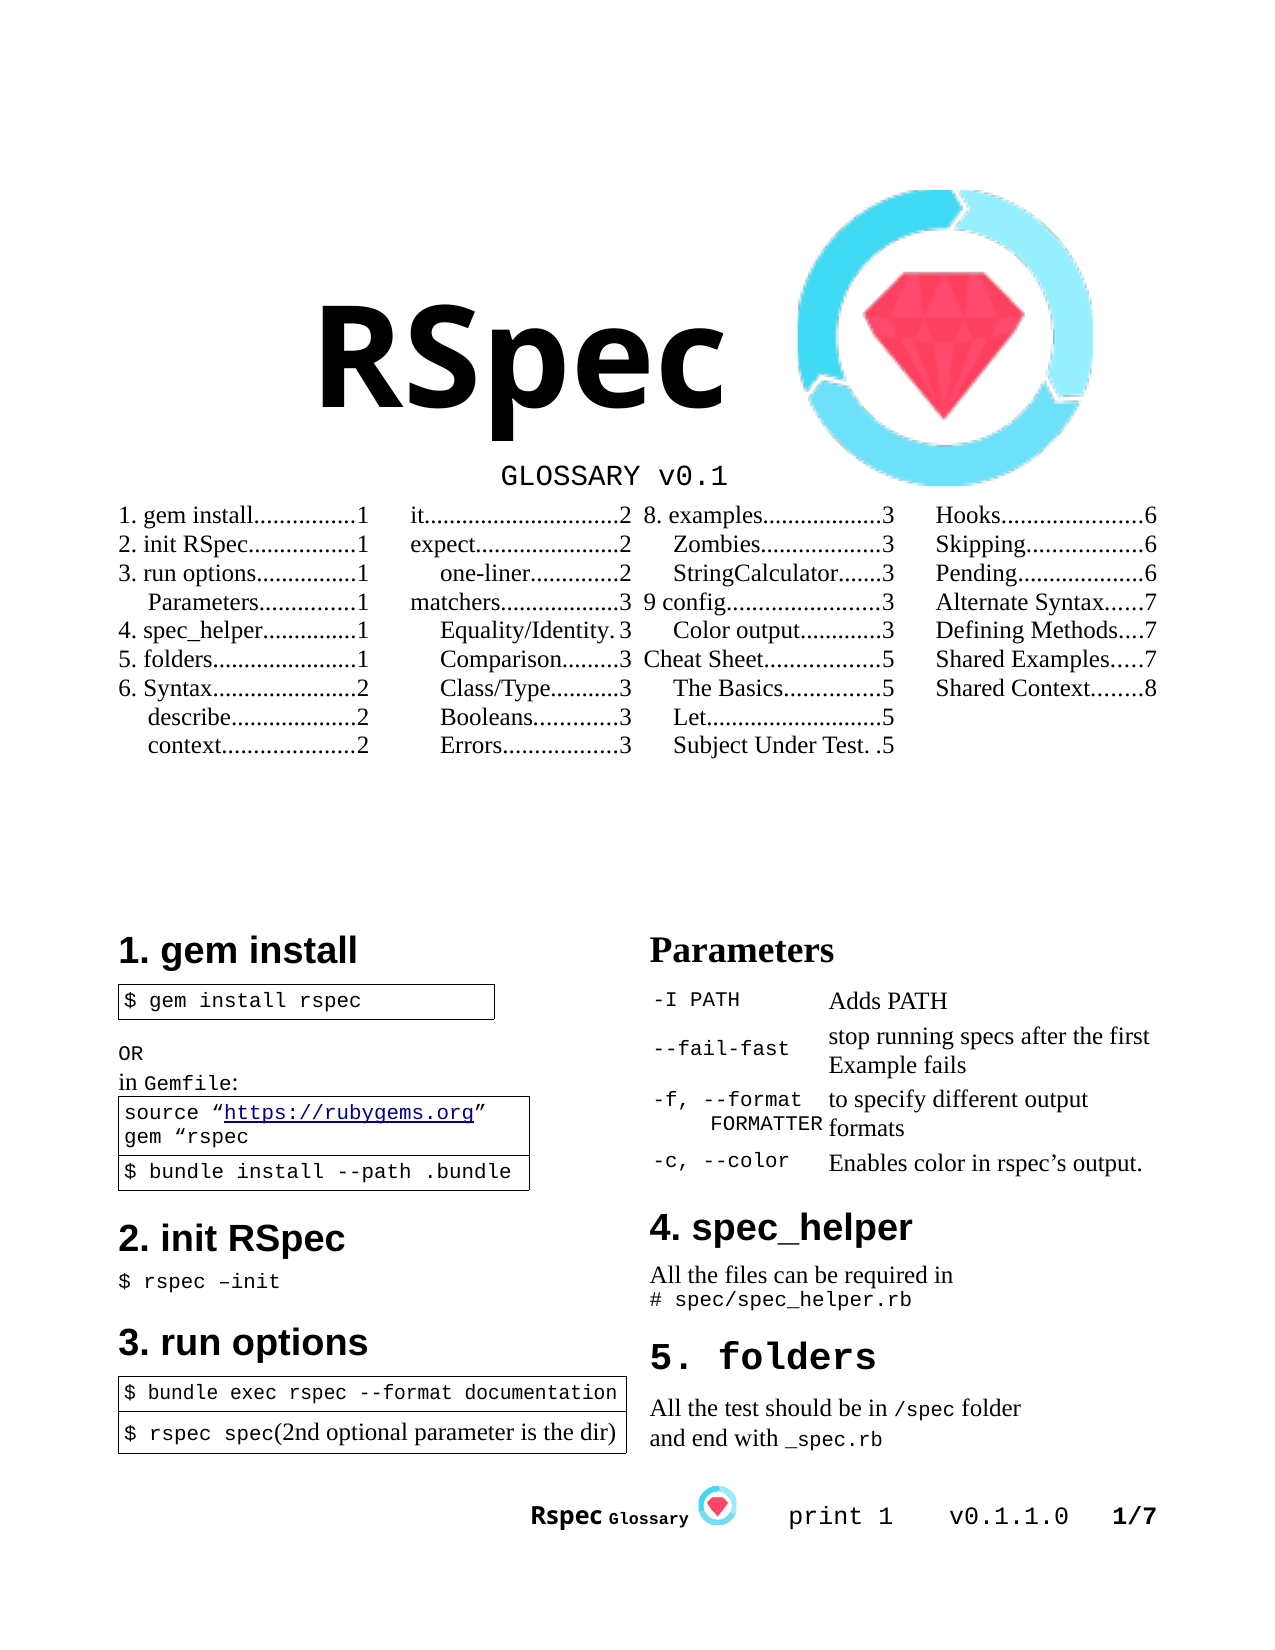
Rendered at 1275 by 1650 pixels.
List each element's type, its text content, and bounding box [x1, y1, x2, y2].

text Parameters 1 [148, 587, 369, 615]
text 8. examples 3 [643, 500, 894, 529]
picture [698, 1486, 737, 1525]
table_cell Enables color in rspec’s output. [825, 1145, 1156, 1179]
text Subject Under Test 5 [673, 730, 894, 759]
table_header RSpec GLOSSARY v0.1 [118, 175, 733, 500]
table_cell --fail-fast [649, 1018, 825, 1081]
text StringCalculator 3 [673, 558, 894, 587]
text The Basics 5 [673, 673, 894, 702]
table_header -I PATH [649, 984, 825, 1018]
text in Gemfile: [118, 1067, 626, 1096]
subtitle 2. init RSpec [118, 1215, 626, 1259]
text 6. Syntax 2 [118, 673, 369, 702]
subtitle Parameters [649, 928, 1157, 971]
picture [797, 190, 1093, 486]
text Errors 3 [440, 730, 632, 759]
text one-liner 2 [440, 558, 632, 587]
table_header $ bundle exec rspec --format documentation [119, 1377, 626, 1411]
text Booleans 3 [440, 702, 632, 730]
text describe 2 [148, 702, 369, 730]
text 1. gem install 1 [118, 500, 369, 529]
text 9 config 3 [643, 587, 894, 615]
table_header $ gem install rspec [119, 985, 494, 1019]
table_cell to specify different output formats [825, 1081, 1156, 1145]
table_cell $ bundle install --path .bundle [119, 1156, 529, 1190]
text context 2 [148, 730, 369, 759]
table_cell stop running specs after the first Example fails [825, 1018, 1156, 1081]
text Skipping 6 [935, 529, 1157, 558]
text Shared Examples 7 [935, 644, 1157, 673]
text Hooks 6 [935, 500, 1157, 529]
table_header [734, 175, 1157, 500]
text matchers 3 [410, 587, 632, 615]
subtitle 5. folders [649, 1338, 1157, 1381]
text # spec/spec_helper.rb [649, 1289, 1157, 1313]
text Alternate Syntax 7 [935, 587, 1157, 615]
text Zombies 3 [673, 529, 894, 558]
text Defining Methods 7 [935, 615, 1157, 644]
text $ rspec –init [118, 1271, 626, 1295]
text OR [118, 1043, 626, 1067]
text expect 2 [410, 529, 632, 558]
text All the test should be in /spec folder [649, 1393, 1157, 1423]
text 4. spec_helper 1 [118, 615, 369, 644]
table_header source “https://rubygems.org” gem “rspec [119, 1097, 529, 1155]
subtitle 4. spec_helper [649, 1204, 1157, 1248]
text All the files can be required in [649, 1260, 1157, 1289]
table_header Adds PATH [825, 984, 1156, 1018]
text 2. init RSpec 1 [118, 529, 369, 558]
text Color output 3 [673, 615, 894, 644]
text Shared Context 8 [935, 673, 1157, 702]
text Class/Type 3 [440, 673, 632, 702]
text Let 5 [673, 702, 894, 730]
text Equality/Identity 3 [440, 615, 632, 644]
subtitle 1. gem install [118, 928, 626, 971]
text 5. folders 1 [118, 644, 369, 673]
table_cell -c, --color [649, 1145, 825, 1179]
text Cheat Sheet 5 [643, 644, 894, 673]
text Comparison 3 [440, 644, 632, 673]
table_cell -f, --format FORMATTER [649, 1081, 825, 1145]
text it 2 [410, 500, 632, 529]
subtitle 3. run options [118, 1320, 626, 1364]
text 3. run options 1 [118, 558, 369, 587]
text Pending 6 [935, 558, 1157, 587]
text and end with _spec.rb [649, 1423, 1157, 1452]
table_cell $ rspec spec(2nd optional parameter is the dir) [119, 1412, 626, 1453]
